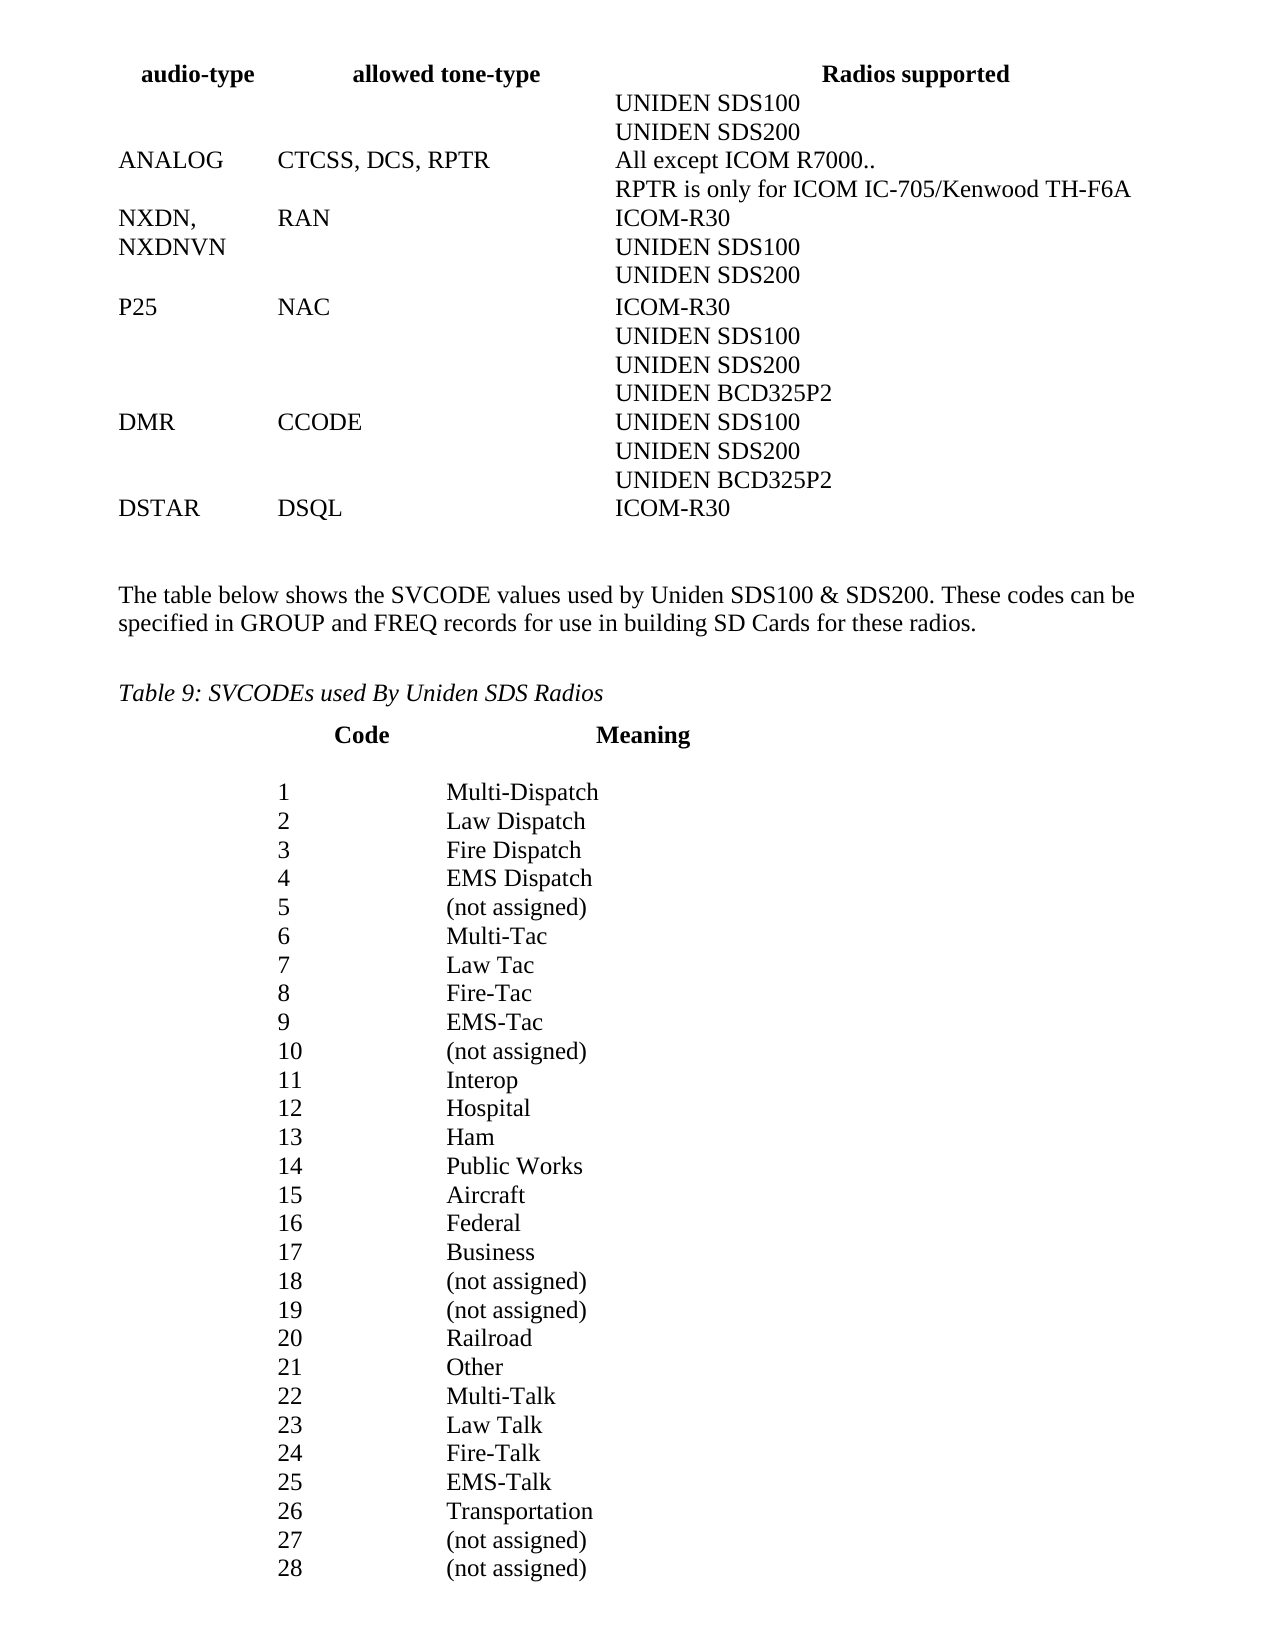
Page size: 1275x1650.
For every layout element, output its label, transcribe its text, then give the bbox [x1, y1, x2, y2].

table_cell 18 [278, 1266, 446, 1295]
table_cell 9 [278, 1007, 446, 1036]
table_cell UNIDEN SDS100 UNIDEN SDS200 [615, 88, 1217, 145]
table_cell Multi-Tac [446, 921, 840, 950]
table_cell ICOM-R30 [615, 494, 1217, 522]
table_cell Fire-Talk [446, 1439, 840, 1467]
table_cell Law Tac [446, 950, 840, 978]
table_cell 28 [278, 1554, 446, 1582]
table_cell NXDN, NXDNVN [118, 203, 277, 292]
table_cell 8 [278, 979, 446, 1007]
table_cell 7 [278, 950, 446, 978]
table_cell 1 [278, 777, 446, 806]
table_cell DSTAR [118, 494, 277, 522]
table_cell 14 [278, 1151, 446, 1180]
table_cell 17 [278, 1237, 446, 1266]
table_cell Ham [446, 1122, 840, 1151]
table_cell NAC [278, 292, 615, 407]
table_cell Aircraft [446, 1180, 840, 1208]
table_cell Other [446, 1352, 840, 1381]
table_cell (not assigned) [446, 1295, 840, 1323]
table_cell 15 [278, 1180, 446, 1208]
table_cell 26 [278, 1496, 446, 1525]
table_header Radios supported [615, 59, 1217, 88]
table_cell RAN [278, 203, 615, 292]
table_cell Fire Dispatch [446, 835, 840, 863]
table_cell ICOM-R30 UNIDEN SDS100 UNIDEN SDS200 UNIDEN BCD325P2 [615, 292, 1217, 407]
table_cell 5 [278, 892, 446, 921]
table_cell 16 [278, 1209, 446, 1237]
table_cell Fire-Tac [446, 979, 840, 1007]
table_cell Law Dispatch [446, 806, 840, 835]
text Table 9: SVCODEs used By Uniden SDS Radios [118, 678, 1216, 707]
table_cell 3 [278, 835, 446, 863]
table_cell ICOM-R30 UNIDEN SDS100 UNIDEN SDS200 [615, 203, 1217, 292]
table_cell (not assigned) [446, 892, 840, 921]
table_cell Interop [446, 1065, 840, 1093]
table_cell DSQL [278, 494, 615, 522]
table_cell Hospital [446, 1094, 840, 1122]
table_cell [118, 88, 277, 145]
table_header Meaning [446, 720, 840, 777]
table_cell 11 [278, 1065, 446, 1093]
table_cell (not assigned) [446, 1525, 840, 1553]
table_cell Railroad [446, 1324, 840, 1352]
table_cell 6 [278, 921, 446, 950]
table_cell Multi-Talk [446, 1381, 840, 1410]
table_cell P25 [118, 292, 277, 407]
table_header audio-type [118, 59, 277, 88]
table_cell CCODE [278, 407, 615, 493]
table_cell 20 [278, 1324, 446, 1352]
table_cell Multi-Dispatch [446, 777, 840, 806]
table_cell EMS-Tac [446, 1007, 840, 1036]
table_cell All except ICOM R7000.. RPTR is only for ICOM IC-705/Kenwood TH-F6A [615, 145, 1217, 203]
table_cell 2 [278, 806, 446, 835]
table_cell (not assigned) [446, 1036, 840, 1065]
table_cell 27 [278, 1525, 446, 1553]
table_cell Federal [446, 1209, 840, 1237]
table_cell 22 [278, 1381, 446, 1410]
table_cell EMS Dispatch [446, 864, 840, 892]
table_cell 13 [278, 1122, 446, 1151]
table_cell 19 [278, 1295, 446, 1323]
table_cell 21 [278, 1352, 446, 1381]
table_cell (not assigned) [446, 1554, 840, 1582]
table_cell 4 [278, 864, 446, 892]
table_cell ANALOG [118, 145, 277, 203]
table_cell 12 [278, 1094, 446, 1122]
table_cell Transportation [446, 1496, 840, 1525]
table_cell Business [446, 1237, 840, 1266]
table_cell DMR [118, 407, 277, 493]
table_cell Law Talk [446, 1410, 840, 1438]
table_cell (not assigned) [446, 1266, 840, 1295]
table_cell UNIDEN SDS100 UNIDEN SDS200 UNIDEN BCD325P2 [615, 407, 1217, 493]
table_header Code [278, 720, 446, 777]
table_cell 25 [278, 1467, 446, 1496]
table_header allowed tone-type [278, 59, 615, 88]
table_cell 23 [278, 1410, 446, 1438]
table_cell 10 [278, 1036, 446, 1065]
table_cell EMS-Talk [446, 1467, 840, 1496]
table_cell Public Works [446, 1151, 840, 1180]
table_cell 24 [278, 1439, 446, 1467]
table_cell [278, 88, 615, 145]
text The table below shows the SVCODE values used by Uniden SDS100 & SDS200. These codes can be specified in GROUP and FREQ records for use in building SD Cards for these radios. [118, 580, 1216, 637]
table_cell CTCSS, DCS, RPTR [278, 145, 615, 203]
